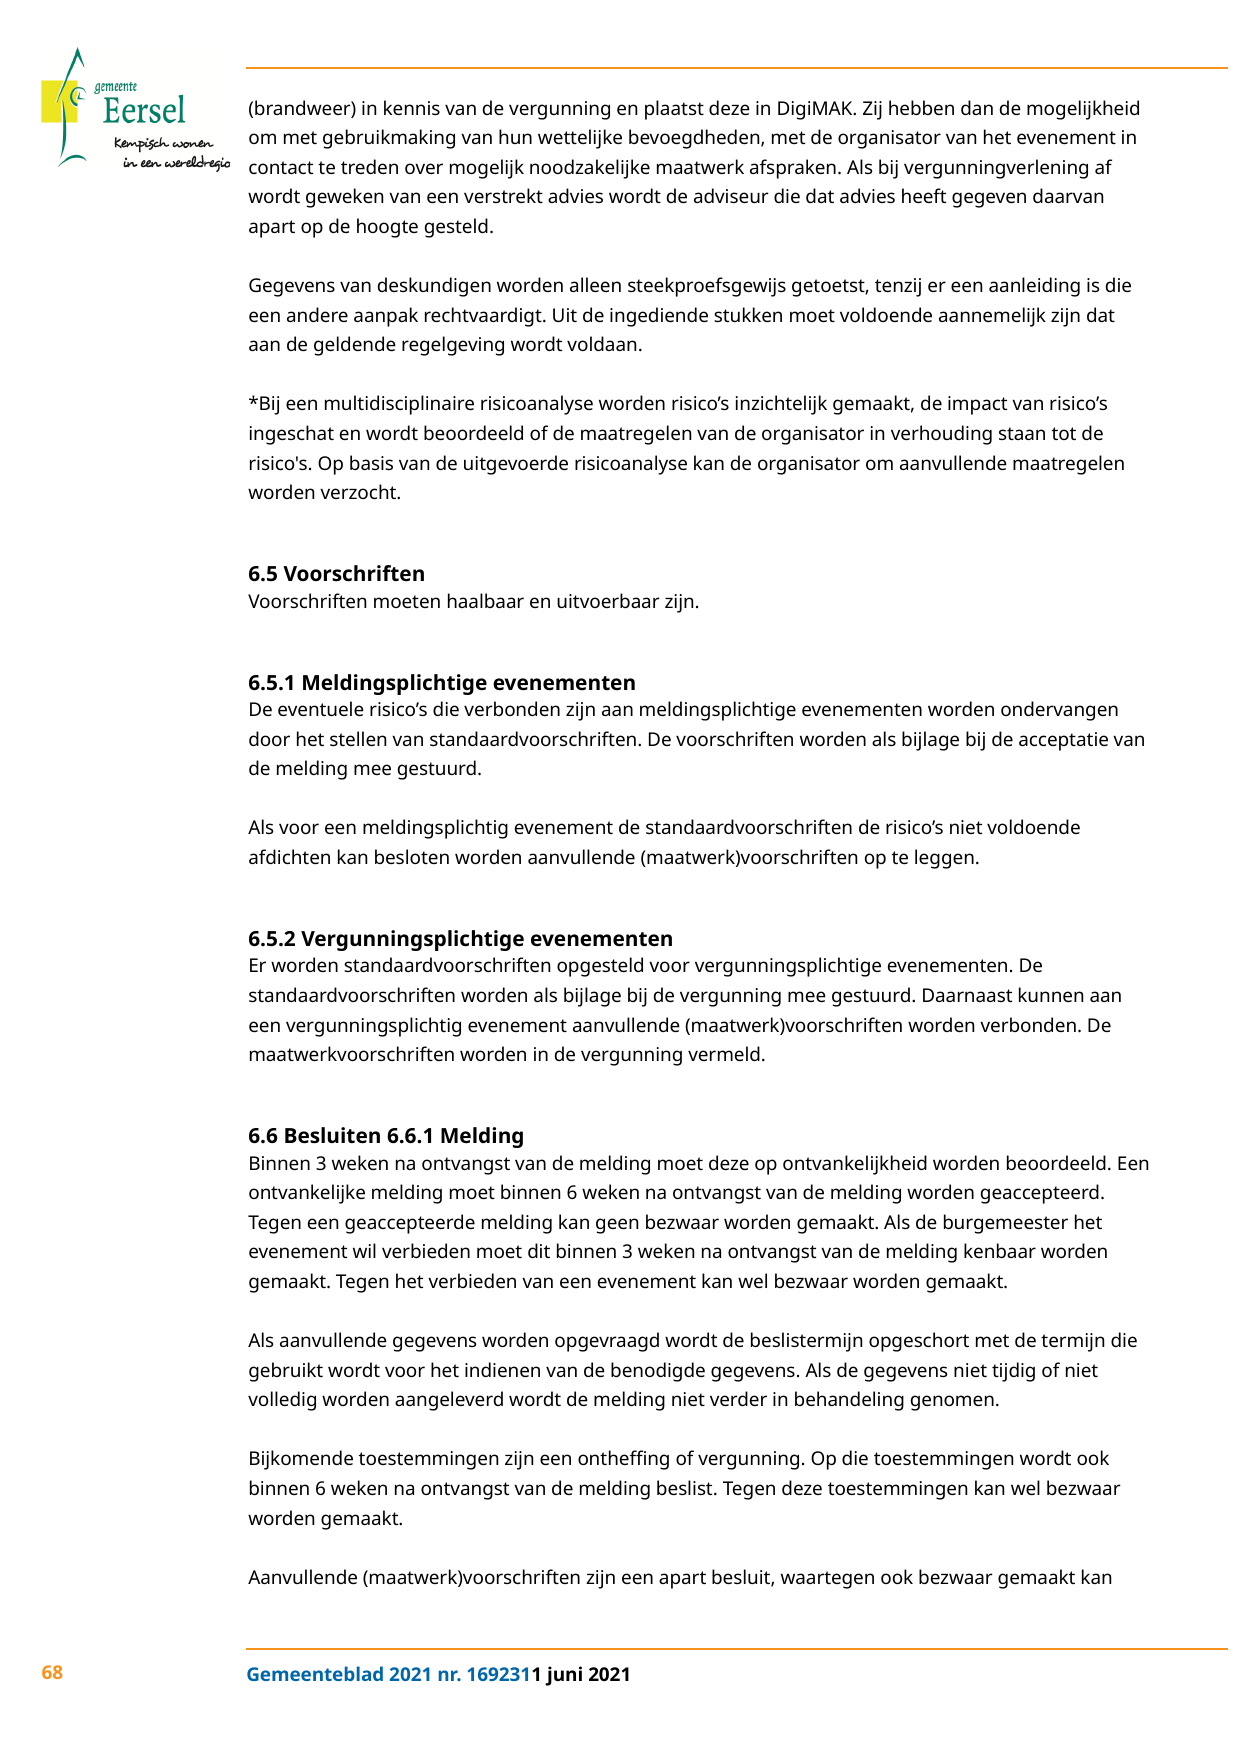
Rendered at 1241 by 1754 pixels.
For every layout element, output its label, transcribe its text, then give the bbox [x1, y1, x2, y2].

text 6.5.1 Meldingsplichtige evenementen [248, 668, 1152, 696]
text Als voor een meldingsplichtig evenement de standaardvoorschriften de risico’s niet voldoende afdichten kan besloten worden aanvullende (maatwerk)voorschriften op te leggen. [248, 814, 1152, 870]
text (brandweer) in kennis van de vergunning en plaatst deze in DigiMAK. Zij hebben dan de mogelijkheid om met gebruikmaking van hun wettelijke bevoegdheden, met de organisator van het evenement in contact te treden over mogelijk noodzakelijke maatwerk afspraken. Als bij vergunningverlening af wordt geweken van een verstrekt advies wordt de adviseur die dat advies heeft gegeven daarvan apart op de hoogte gesteld. [248, 95, 1152, 239]
text *Bij een multidisciplinaire risicoanalyse worden risico’s inzichtelijk gemaakt, de impact van risico’s ingeschat en wordt beoordeeld of de maatregelen van de organisator in verhouding staan tot de risico's. Op basis van de uitgevoerde risicoanalyse kan de organisator om aanvullende maatregelen worden verzocht. [248, 391, 1152, 505]
text Er worden standaardvoorschriften opgesteld voor vergunningsplichtige evenementen. De standaardvoorschriften worden als bijlage bij de vergunning mee gestuurd. Daarnaast kunnen aan een vergunningsplichtig evenement aanvullende (maatwerk)voorschriften worden verbonden. De maatwerkvoorschriften worden in de vergunning vermeld. [248, 953, 1152, 1067]
text Als aanvullende gegevens worden opgevraagd wordt de beslistermijn opgeschort met de termijn die gebruikt wordt voor het indienen van de benodigde gegevens. Als de gegevens niet tijdig of niet volledig worden aangeleverd wordt de melding niet verder in behandeling genomen. [248, 1327, 1152, 1412]
text 6.6 Besluiten 6.6.1 Melding [248, 1121, 1152, 1150]
text 6.5.2 Vergunningsplichtige evenementen [248, 924, 1152, 953]
text Aanvullende (maatwerk)voorschriften zijn een apart besluit, waartegen ook bezwaar gemaakt kan [248, 1564, 1152, 1590]
text Bijkomende toestemmingen zijn een ontheffing of vergunning. Op die toestemmingen wordt ook binnen 6 weken na ontvangst van de melding beslist. Tegen deze toestemmingen kan wel bezwaar worden gemaakt. [248, 1446, 1152, 1531]
text Binnen 3 weken na ontvangst van de melding moet deze op ontvankelijkheid worden beoordeeld. Een ontvankelijke melding moet binnen 6 weken na ontvangst van de melding worden geaccepteerd. Tegen een geaccepteerde melding kan geen bezwaar worden gemaakt. Als de burgemeester het evenement wil verbieden moet dit binnen 3 weken na ontvangst van de melding kenbaar worden gemaakt. Tegen het verbieden van een evenement kan wel bezwaar worden gemaakt. [248, 1150, 1152, 1294]
text 6.5 Voorschriften [248, 559, 1152, 588]
text Voorschriften moeten haalbaar en uitvoerbaar zijn. [248, 588, 1152, 613]
text De eventuele risico’s die verbonden zijn aan meldingsplichtige evenementen worden ondervangen door het stellen van standaardvoorschriften. De voorschriften worden als bijlage bij de acceptatie van de melding mee gestuurd. [248, 696, 1152, 781]
picture [41, 47, 231, 172]
text Gegevens van deskundigen worden alleen steekproefsgewijs getoetst, tenzij er een aanleiding is die een andere aanpak rechtvaardigt. Uit de ingediende stukken moet voldoende aannemelijk zijn dat aan de geldende regelgeving wordt voldaan. [248, 272, 1152, 357]
